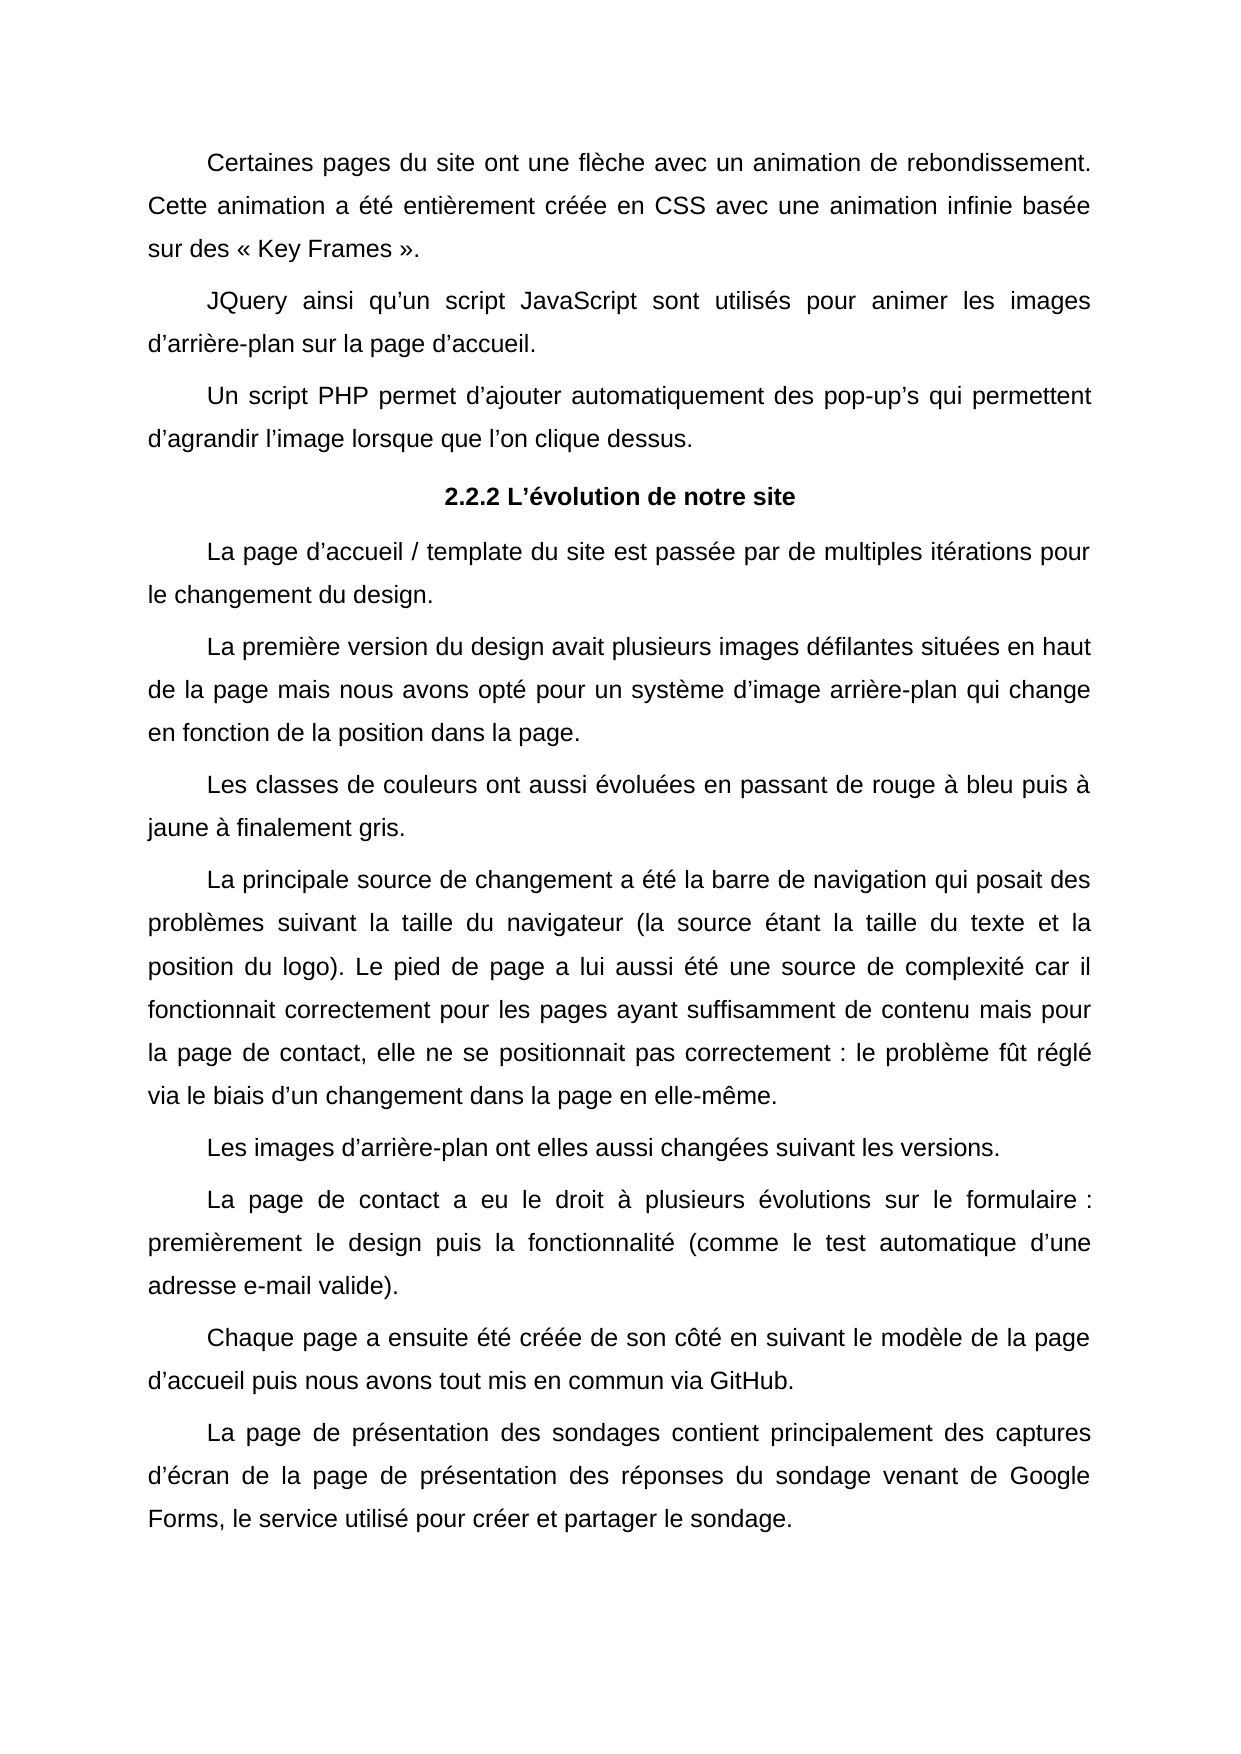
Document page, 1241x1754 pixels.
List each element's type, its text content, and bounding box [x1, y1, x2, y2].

text JQuery ainsi qu’un script JavaScript sont utilisés pour animer les images d’arrière-plan sur la page d’accueil. [148, 286, 1093, 358]
text La page de présentation des sondages contient principalement des captures d’écran de la page de présentation des réponses du sondage venant de Google Forms, le service utilisé pour créer et partager le sondage. [148, 1418, 1093, 1533]
text Chaque page a ensuite été créée de son côté en suivant le modèle de la page d’accueil puis nous avons tout mis en commun via GitHub. [148, 1323, 1093, 1395]
text La première version du design avait plusieurs images défilantes situées en haut de la page mais nous avons opté pour un système d’image arrière-plan qui change en fonction de la position dans la page. [148, 632, 1093, 747]
text La principale source de changement a été la barre de navigation qui posait des problèmes suivant la taille du navigateur (la source étant la taille du texte et la position du logo). Le pied de page a lui aussi été une source de complexité car il fonctionnait correctement pour les pages ayant suffisamment de contenu mais pour la page de contact, elle ne se positionnait pas correctement : le problème fût réglé via le biais d’un changement dans la page en elle-même. [148, 865, 1093, 1110]
subtitle L’évolution de notre site [159, 482, 1081, 511]
text Les classes de couleurs ont aussi évoluées en passant de rouge à bleu puis à jaune à finalement gris. [148, 770, 1093, 842]
text La page d’accueil / template du site est passée par de multiples itérations pour le changement du design. [148, 537, 1093, 609]
text Les images d’arrière-plan ont elles aussi changées suivant les versions. [148, 1133, 1093, 1162]
text Un script PHP permet d’ajouter automatiquement des pop-up’s qui permettent d’agrandir l’image lorsque que l’on clique dessus. [148, 381, 1093, 453]
text Certaines pages du site ont une flèche avec un animation de rebondissement. Cette animation a été entièrement créée en CSS avec une animation infinie basée sur des « Key Frames ». [148, 148, 1093, 263]
text La page de contact a eu le droit à plusieurs évolutions sur le formulaire : premièrement le design puis la fonctionnalité (comme le test automatique d’une adresse e-mail valide). [148, 1185, 1093, 1300]
